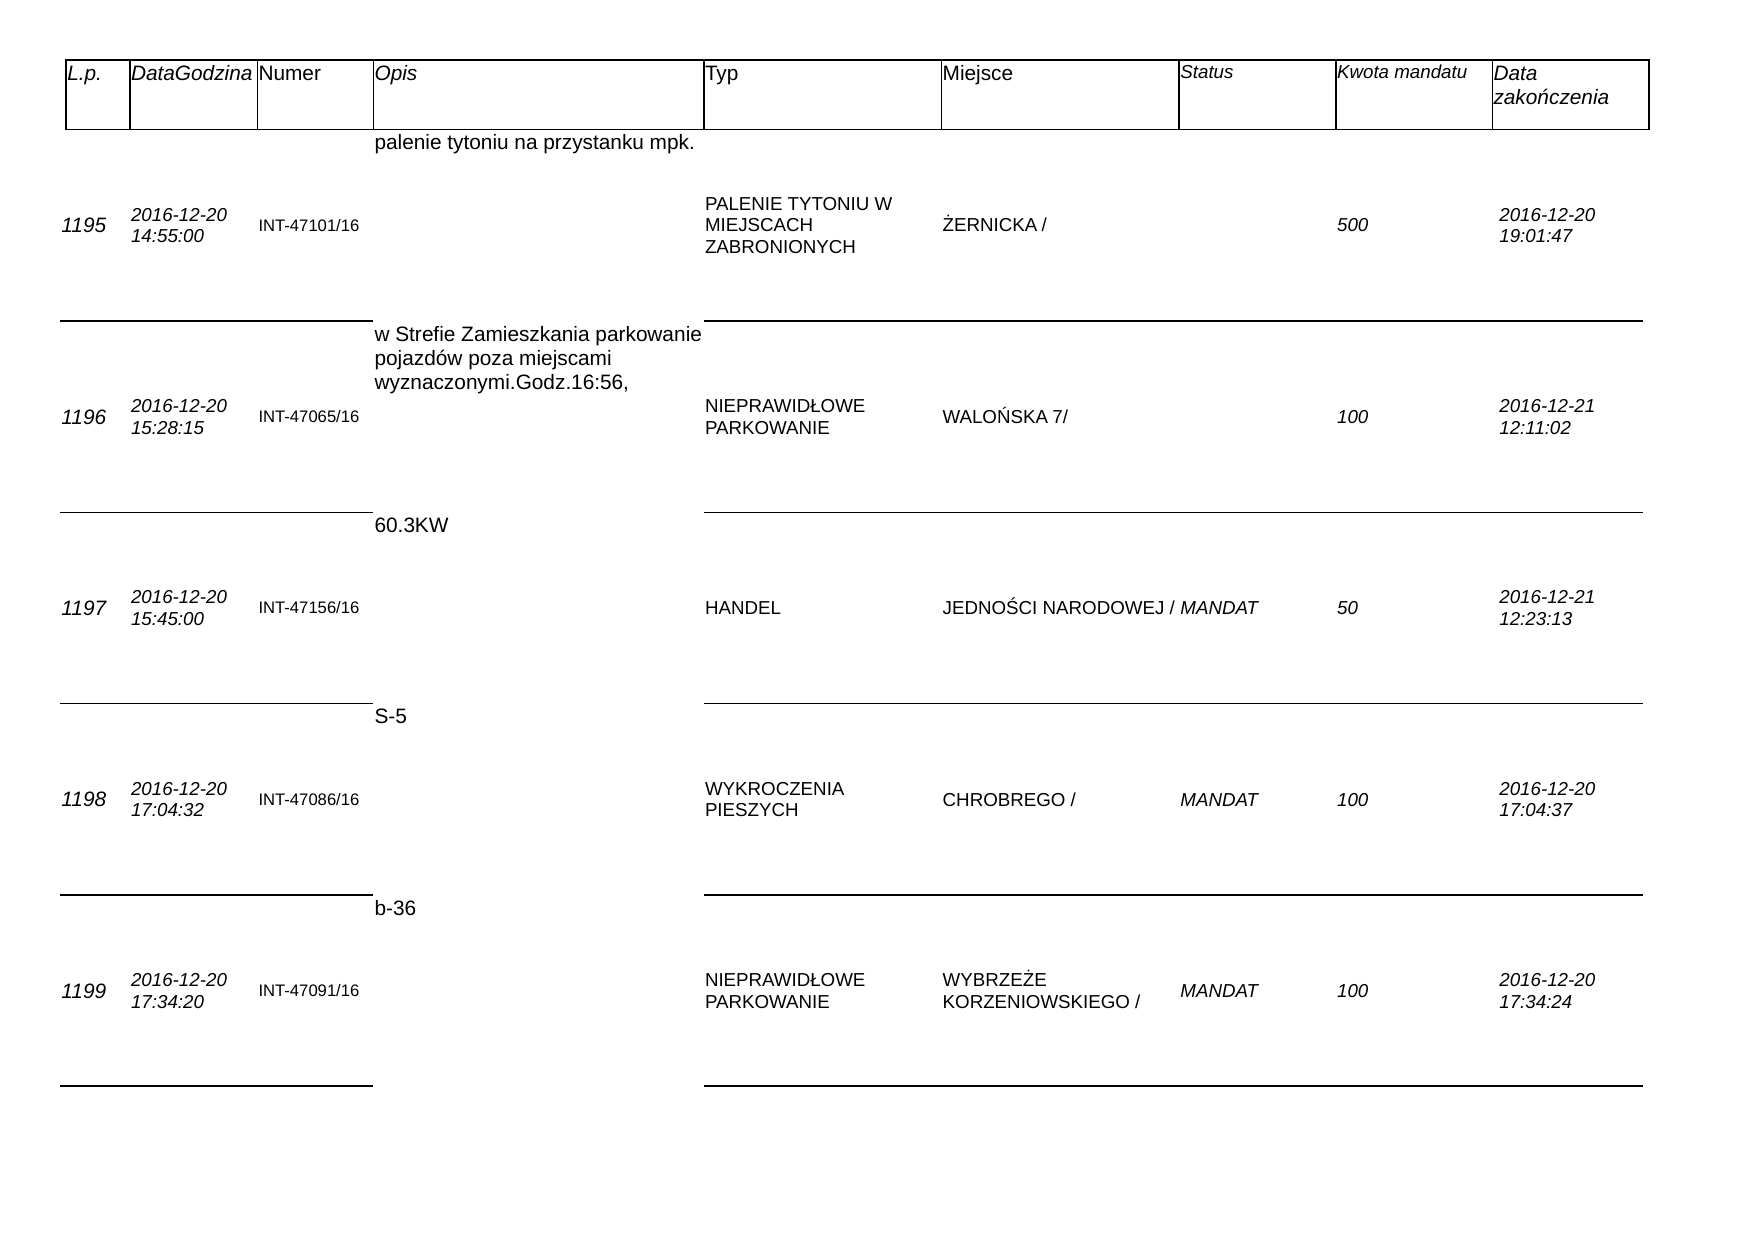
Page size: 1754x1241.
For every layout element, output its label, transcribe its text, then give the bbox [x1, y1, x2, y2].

table_cell 100 [1336, 322, 1498, 511]
table_header L.p. [67, 61, 129, 129]
table_cell 1198 [60, 704, 130, 894]
table_cell JEDNOŚCI NARODOWEJ / [941, 513, 1179, 703]
table_cell 2016-12-20 19:01:47 [1498, 130, 1643, 320]
table_cell 2016-12-20 15:45:00 [130, 513, 257, 703]
table_cell palenie tytoniu na przystanku mpk. [373, 130, 704, 320]
table_header Miejsce [942, 61, 1178, 129]
table_cell NIEPRAWIDŁOWE PARKOWANIE [704, 896, 941, 1085]
table_cell 100 [1336, 896, 1498, 1085]
table_cell MANDAT [1179, 704, 1336, 894]
table_header Kwota mandatu [1337, 61, 1492, 129]
table_cell INT-47086/16 [257, 704, 373, 894]
table_cell MANDAT [1179, 513, 1336, 703]
table_cell WYKROCZENIA PIESZYCH [704, 704, 941, 894]
table_cell MANDAT [1179, 896, 1336, 1085]
table_cell 1195 [60, 129, 130, 320]
table_cell WYBRZEŻE KORZENIOWSKIEGO / [941, 896, 1179, 1085]
table_cell [1179, 322, 1336, 511]
table_header Typ [705, 61, 941, 129]
table_cell CHROBREGO / [941, 704, 1179, 894]
table_cell HANDEL [704, 513, 941, 703]
table_cell 50 [1336, 513, 1498, 703]
table_cell WALOŃSKA 7/ [941, 322, 1179, 511]
table_cell INT-47101/16 [257, 130, 373, 320]
table_header Opis [374, 61, 703, 129]
table_cell 1199 [60, 896, 130, 1085]
table_cell 2016-12-20 15:28:15 [130, 322, 257, 511]
table_header DataGodzina [131, 61, 257, 129]
table_cell 2016-12-20 17:34:20 [130, 896, 257, 1085]
table_cell w Strefie Zamieszkania parkowanie pojazdów poza miejscami wyznaczonymi.Godz.16:56, [373, 320, 704, 511]
table_cell [1643, 511, 1649, 703]
table_cell [1643, 703, 1649, 894]
table_cell PALENIE TYTONIU W MIEJSCACH ZABRONIONYCH [704, 130, 941, 320]
table_cell 2016-12-20 17:34:24 [1498, 896, 1643, 1085]
table_cell 2016-12-21 12:11:02 [1498, 322, 1643, 511]
table_cell S-5 [373, 703, 704, 894]
table_cell NIEPRAWIDŁOWE PARKOWANIE [704, 322, 941, 511]
table_cell b-36 [373, 894, 704, 1085]
table_cell [1643, 130, 1649, 320]
table_cell 60.3KW [373, 511, 704, 703]
table_cell 1197 [60, 513, 130, 703]
table_cell INT-47156/16 [257, 513, 373, 703]
table_header [60, 59, 65, 129]
table_cell [1179, 130, 1336, 320]
table_cell 2016-12-20 14:55:00 [130, 130, 257, 320]
table_header Data zakończenia [1493, 61, 1648, 129]
table_cell [1643, 894, 1649, 1085]
table_cell 500 [1336, 130, 1498, 320]
table_cell ŻERNICKA / [941, 130, 1179, 320]
table_header Numer [258, 61, 373, 129]
table_cell 2016-12-20 17:04:37 [1498, 704, 1643, 894]
table_cell 2016-12-20 17:04:32 [130, 704, 257, 894]
table_cell INT-47091/16 [257, 896, 373, 1085]
table_header Status [1180, 61, 1335, 129]
table_cell 100 [1336, 704, 1498, 894]
table_cell 1196 [60, 322, 130, 511]
table_cell INT-47065/16 [257, 322, 373, 511]
table_cell [1643, 320, 1649, 511]
table_cell 2016-12-21 12:23:13 [1498, 513, 1643, 703]
